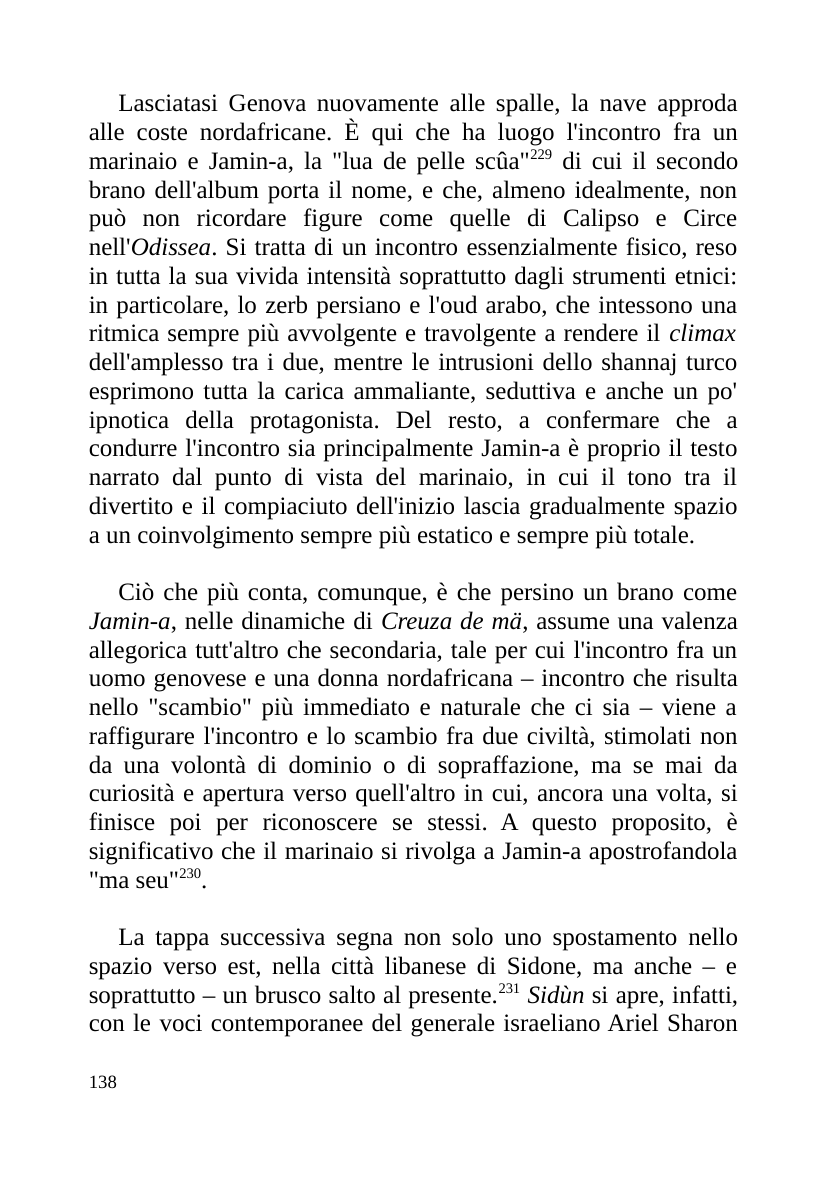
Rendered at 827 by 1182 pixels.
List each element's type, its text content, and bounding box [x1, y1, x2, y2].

text Ciò che più conta, comunque, è che persino un brano come Jamin-a, nelle dinamiche di Creuza de mä, assume una valenza allegorica tutt'altro che secondaria, tale per cui l'incontro fra un uomo genovese e una donna nordafricana – incontro che risulta nello "scambio" più immediato e naturale che ci sia – viene a raffigurare l'incontro e lo scambio fra due civiltà, stimolati non da una volontà di dominio o di sopraffazione, ma se mai da curiosità e apertura verso quell'altro in cui, ancora una volta, si finisce poi per riconoscere se stessi. A questo proposito, è significativo che il marinaio si rivolga a Jamin-a apostrofandola "ma seu". [88, 577, 738, 893]
text La tappa successiva segna non solo uno spostamento nello spazio verso est, nella città libanese di Sidone, ma anche – e soprattutto – un brusco salto al presente. Sidùn si apre, infatti, con le voci contemporanee del generale israeliano Ariel Sharon [88, 922, 738, 1037]
text Lasciatasi Genova nuovamente alle spalle, la nave approda alle coste nordafricane. È qui che ha luogo l'incontro fra un marinaio e Jamin-a, la "lua de pelle scûa" di cui il secondo brano dell'album porta il nome, e che, almeno idealmente, non può non ricordare figure come quelle di Calipso e Circe nell'Odissea. Si tratta di un incontro essenzialmente fisico, reso in tutta la sua vivida intensità soprattutto dagli strumenti etnici: in particolare, lo zerb persiano e l'oud arabo, che intessono una ritmica sempre più avvolgente e travolgente a rendere il climax dell'amplesso tra i due, mentre le intrusioni dello shannaj turco esprimono tutta la carica ammaliante, seduttiva e anche un po' ipnotica della protagonista. Del resto, a confermare che a condurre l'incontro sia principalmente Jamin-a è proprio il testo narrato dal punto di vista del marinaio, in cui il tono tra il divertito e il compiaciuto dell'inizio lascia gradualmente spazio a un coinvolgimento sempre più estatico e sempre più totale. [88, 88, 738, 548]
